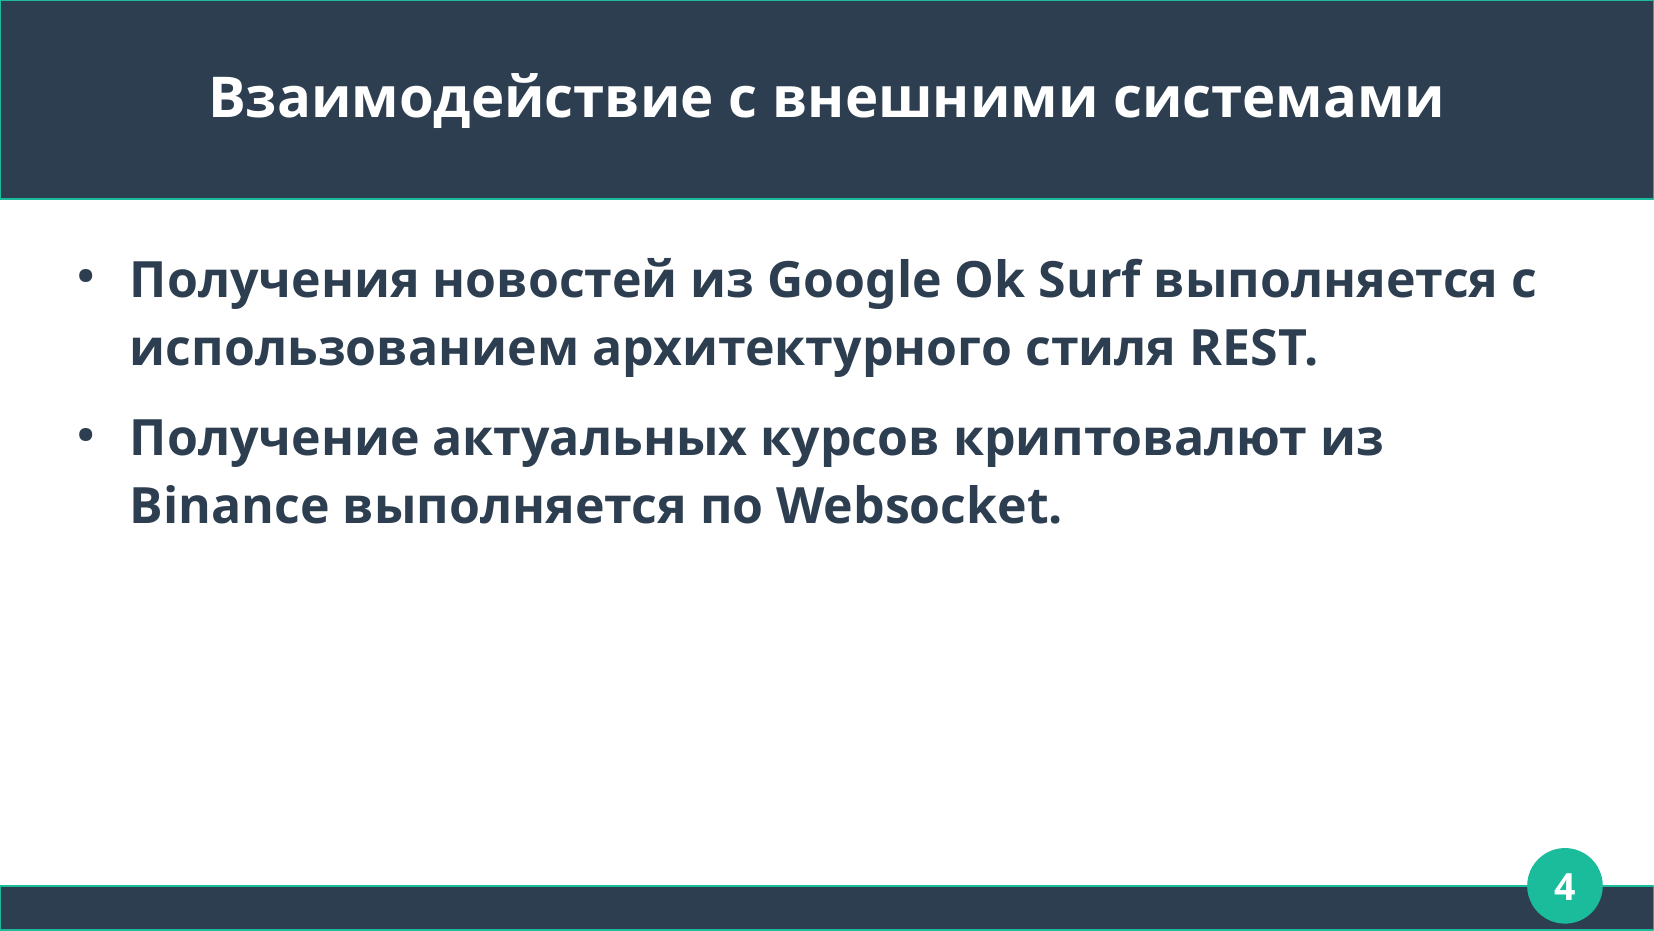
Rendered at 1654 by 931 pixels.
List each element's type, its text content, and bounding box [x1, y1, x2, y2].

title Взаимодействие с внешними системами [59, 37, 1595, 155]
list Получения новостей из Google Ok Surf выполняется с использованием архитектурного стиля REST. Получение актуальных курсов криптовалют из Binance выполняется по Websocket. [59, 243, 1595, 539]
